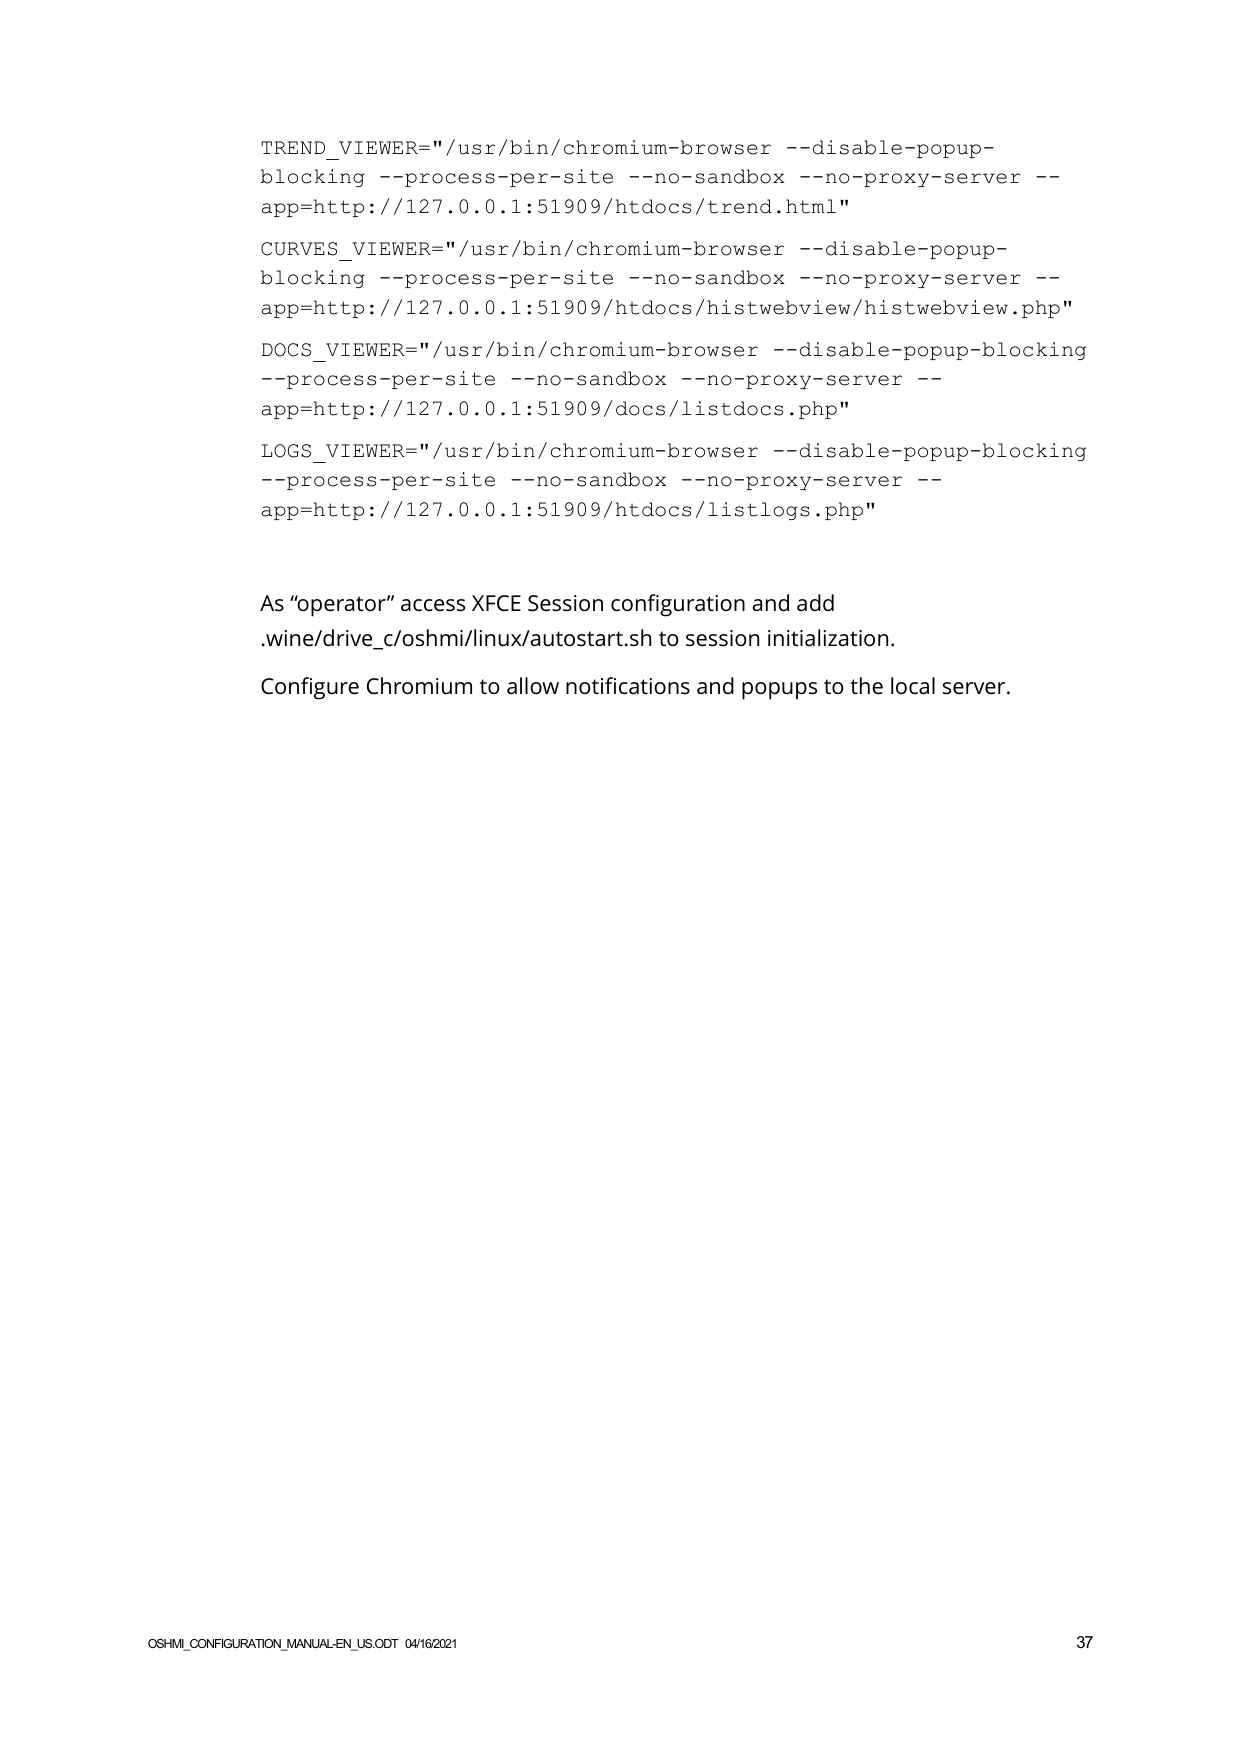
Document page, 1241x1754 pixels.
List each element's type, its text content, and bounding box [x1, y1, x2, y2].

text As “operator” access XFCE Session configuration and add .wine/drive_c/oshmi/linux/autostart.sh to session initialization. [260, 588, 1093, 653]
text Configure Chromium to allow notifications and popups to the local server. [260, 671, 1093, 701]
text LOGS_VIEWER="/usr/bin/chromium-browser --disable-popup-blocking --process-per-site --no-sandbox --no-proxy-server --app=http://127.0.0.1:51909/htdocs/listlogs.php" [260, 439, 1093, 523]
text DOCS_VIEWER="/usr/bin/chromium-browser --disable-popup-blocking --process-per-site --no-sandbox --no-proxy-server --app=http://127.0.0.1:51909/docs/listdocs.php" [260, 338, 1093, 422]
text CURVES_VIEWER="/usr/bin/chromium-browser --disable-popup-blocking --process-per-site --no-sandbox --no-proxy-server --app=http://127.0.0.1:51909/htdocs/histwebview/histwebview.php" [260, 237, 1093, 321]
text TREND_VIEWER="/usr/bin/chromium-browser --disable-popup-blocking --process-per-site --no-sandbox --no-proxy-server --app=http://127.0.0.1:51909/htdocs/trend.html" [260, 136, 1093, 220]
